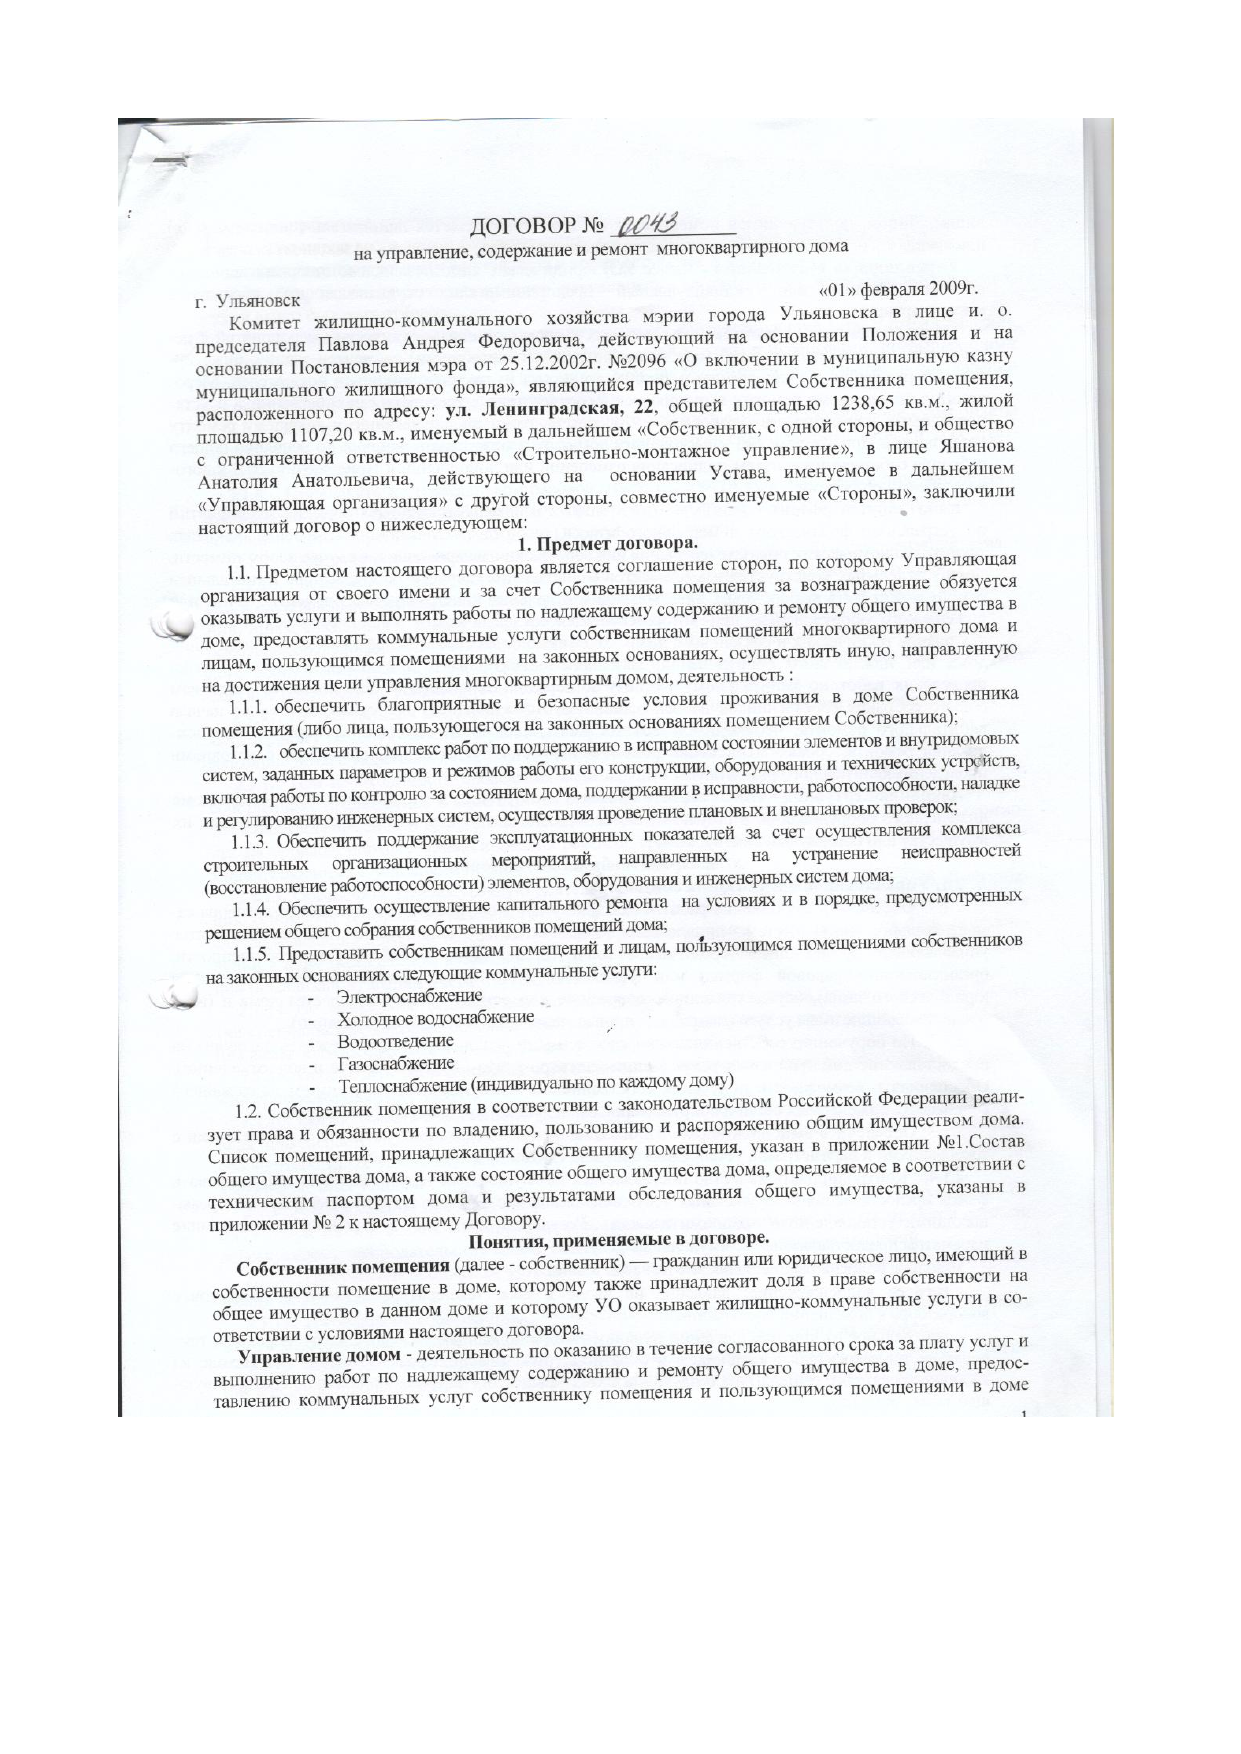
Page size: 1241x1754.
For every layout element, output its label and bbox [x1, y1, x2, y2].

picture [118, 118, 1123, 1417]
